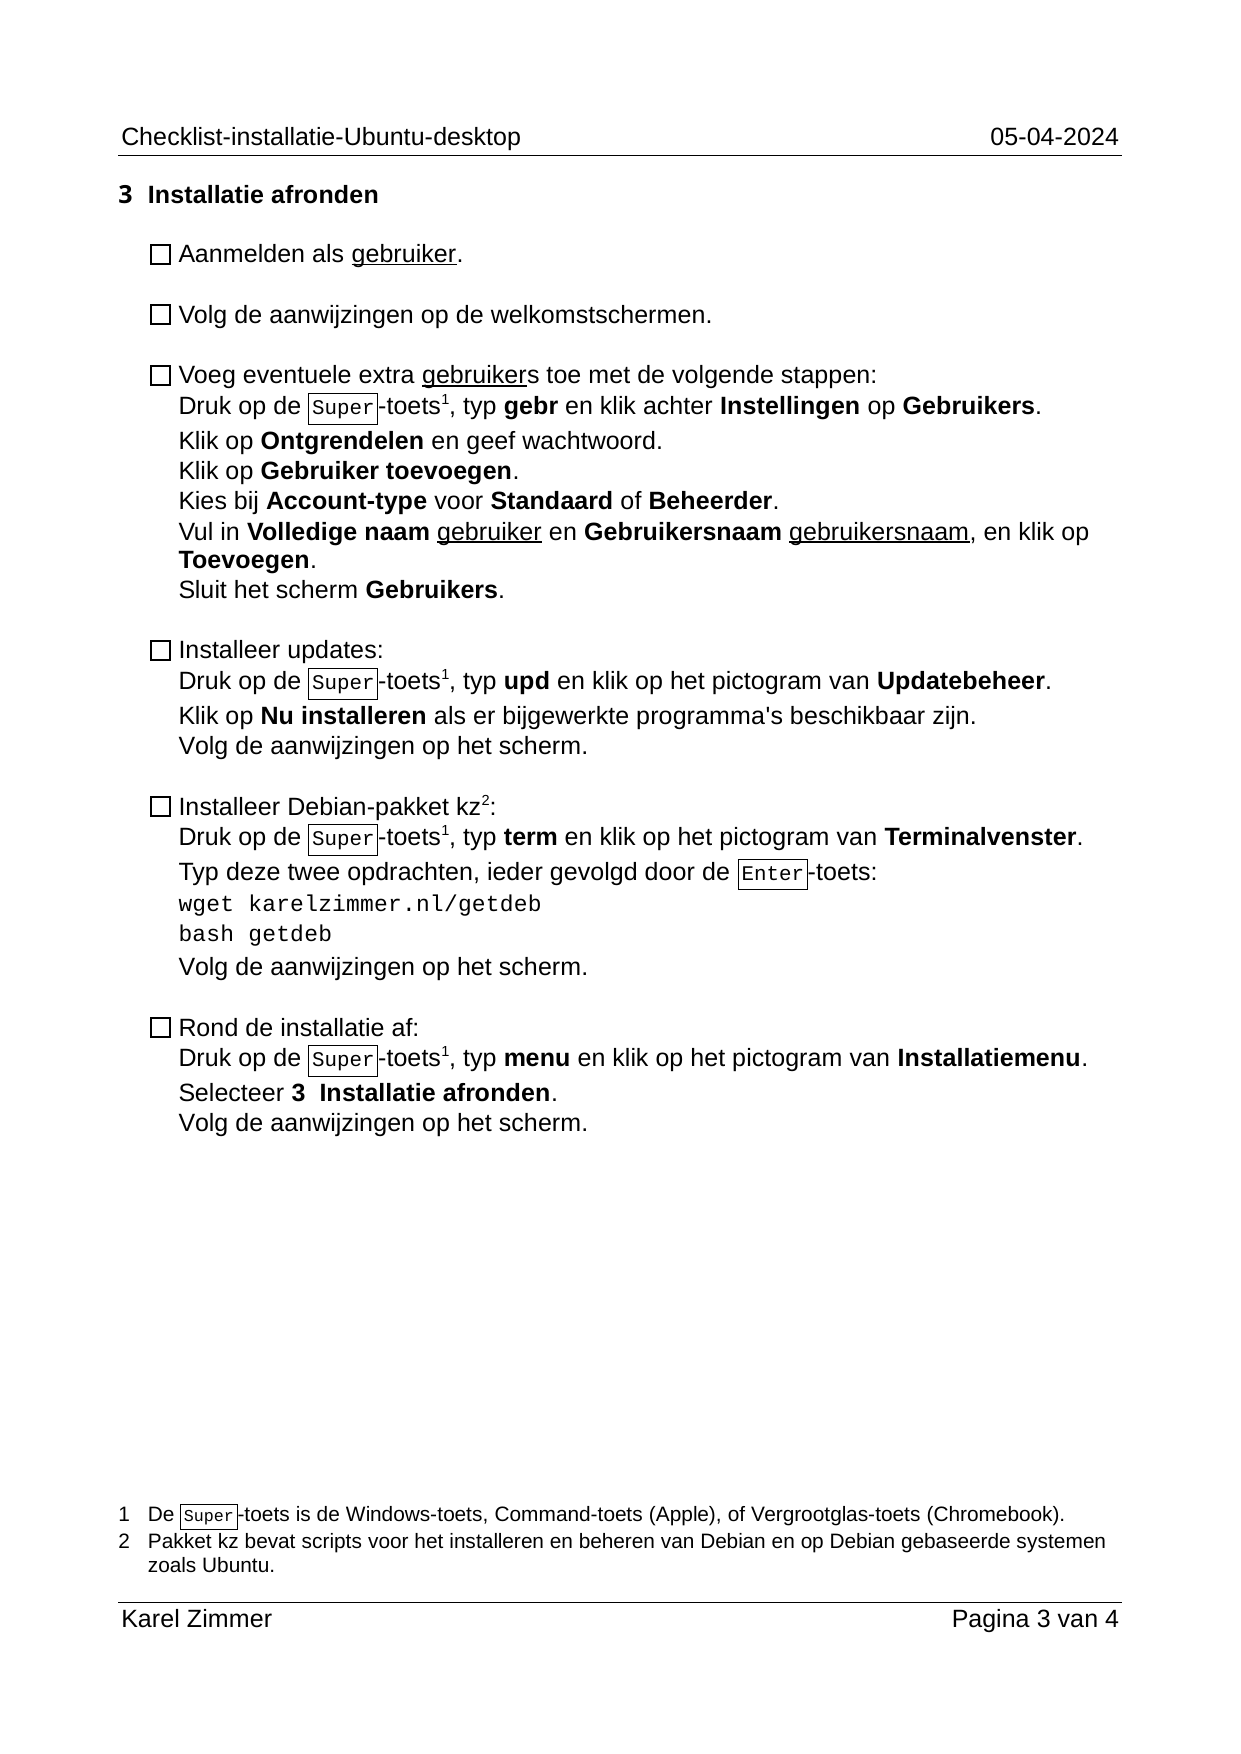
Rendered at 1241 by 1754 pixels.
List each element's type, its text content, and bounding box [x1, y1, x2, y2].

table_cell Vul in Volledige naam gebruiker en Gebruikersnaam gebruikersnaam, en klik op Toevoegen. [177, 516, 1122, 575]
table_cell [177, 269, 1122, 300]
table_cell Typ deze twee opdrachten, ieder gevolgd door de Enter-toets: [177, 856, 1122, 891]
table_cell [118, 575, 142, 605]
table_cell [142, 425, 177, 456]
table_cell [142, 1043, 177, 1078]
table_cell [142, 391, 177, 425]
table_cell Druk op de Super-toets, typ gebr en klik achter Instellingen op Gebruikers. [177, 391, 1122, 425]
table_cell [118, 425, 142, 456]
table_cell [118, 1043, 142, 1078]
table_cell Installeer updates: [177, 635, 1122, 666]
table_cell Volg de aanwijzingen op het scherm. [177, 952, 1122, 982]
table_cell [142, 856, 177, 891]
table_cell Volg de aanwijzingen op de welkomstschermen. [177, 300, 1122, 330]
table_cell [142, 330, 177, 360]
table_cell [118, 360, 142, 391]
table_cell [142, 700, 177, 731]
table_cell [142, 1013, 177, 1043]
table_cell [118, 1108, 142, 1138]
table_cell [118, 391, 142, 425]
table_cell [118, 300, 142, 330]
table_cell [118, 516, 142, 575]
table_cell [118, 822, 142, 856]
table_header [118, 239, 142, 269]
table_cell Klik op Ontgrendelen en geef wachtwoord. [177, 425, 1122, 456]
table_cell [142, 982, 177, 1012]
table_cell [142, 635, 177, 666]
table_cell [142, 666, 177, 700]
table_cell [142, 456, 177, 486]
table_cell Druk op de Super-toets1, typ term en klik op het pictogram van Terminalvenster. [177, 822, 1122, 856]
table_cell [118, 269, 142, 300]
table_cell bash getdeb [177, 922, 1122, 952]
table_cell Kies bij Account-type voor Standaard of Beheerder. [177, 486, 1122, 516]
table_cell Druk op de Super-toets1, typ menu en klik op het pictogram van Installatiemenu. [177, 1043, 1122, 1078]
table_cell [118, 486, 142, 516]
table_cell Selecteer 3 Installatie afronden. [177, 1078, 1122, 1108]
table_header Aanmelden als gebruiker. [177, 239, 1122, 269]
table_cell wget karelzimmer.nl/getdeb [177, 891, 1122, 922]
table_cell Voeg eventuele extra gebruikers toe met de volgende stappen: [177, 360, 1122, 391]
table_cell [177, 330, 1122, 360]
table_cell [142, 922, 177, 952]
table_cell [118, 791, 142, 822]
table_cell [118, 330, 142, 360]
table_cell [142, 516, 177, 575]
table_header [142, 239, 177, 269]
table_cell [118, 731, 142, 761]
table_cell Druk op de Super-toets1, typ upd en klik op het pictogram van Updatebeheer. [177, 666, 1122, 700]
table_cell [142, 300, 177, 330]
table_cell [142, 1078, 177, 1108]
table_cell [118, 635, 142, 666]
table_cell [142, 891, 177, 922]
table_cell [118, 605, 142, 635]
table_cell [118, 761, 142, 791]
table_cell [142, 486, 177, 516]
table_cell [142, 575, 177, 605]
table_cell [118, 891, 142, 922]
table_cell Sluit het scherm Gebruikers. [177, 575, 1122, 605]
table_cell [142, 1108, 177, 1138]
table_cell Volg de aanwijzingen op het scherm. [177, 1108, 1122, 1138]
table_cell [118, 456, 142, 486]
table_cell [142, 360, 177, 391]
table_cell [142, 952, 177, 982]
table_cell [118, 1013, 142, 1043]
table_cell Installeer Debian-pakket kz: [177, 791, 1122, 822]
table_cell Klik op Gebruiker toevoegen. [177, 456, 1122, 486]
table_cell [142, 791, 177, 822]
table_cell [142, 605, 177, 635]
table_cell [142, 269, 177, 300]
table_cell [177, 605, 1122, 635]
table_cell [118, 952, 142, 982]
table_cell [142, 731, 177, 761]
table_cell Volg de aanwijzingen op het scherm. [177, 731, 1122, 761]
table_cell [142, 761, 177, 791]
table_cell [118, 700, 142, 731]
table_cell [177, 761, 1122, 791]
table_cell [118, 1078, 142, 1108]
table_cell [118, 856, 142, 891]
table_cell [118, 982, 142, 1012]
table_cell [118, 666, 142, 700]
table_cell [177, 982, 1122, 1012]
table_cell [142, 822, 177, 856]
list Installatie afronden [118, 177, 1122, 211]
table_cell [118, 922, 142, 952]
table_cell Klik op Nu installeren als er bijgewerkte programma's beschikbaar zijn. [177, 700, 1122, 731]
table_cell Rond de installatie af: [177, 1013, 1122, 1043]
